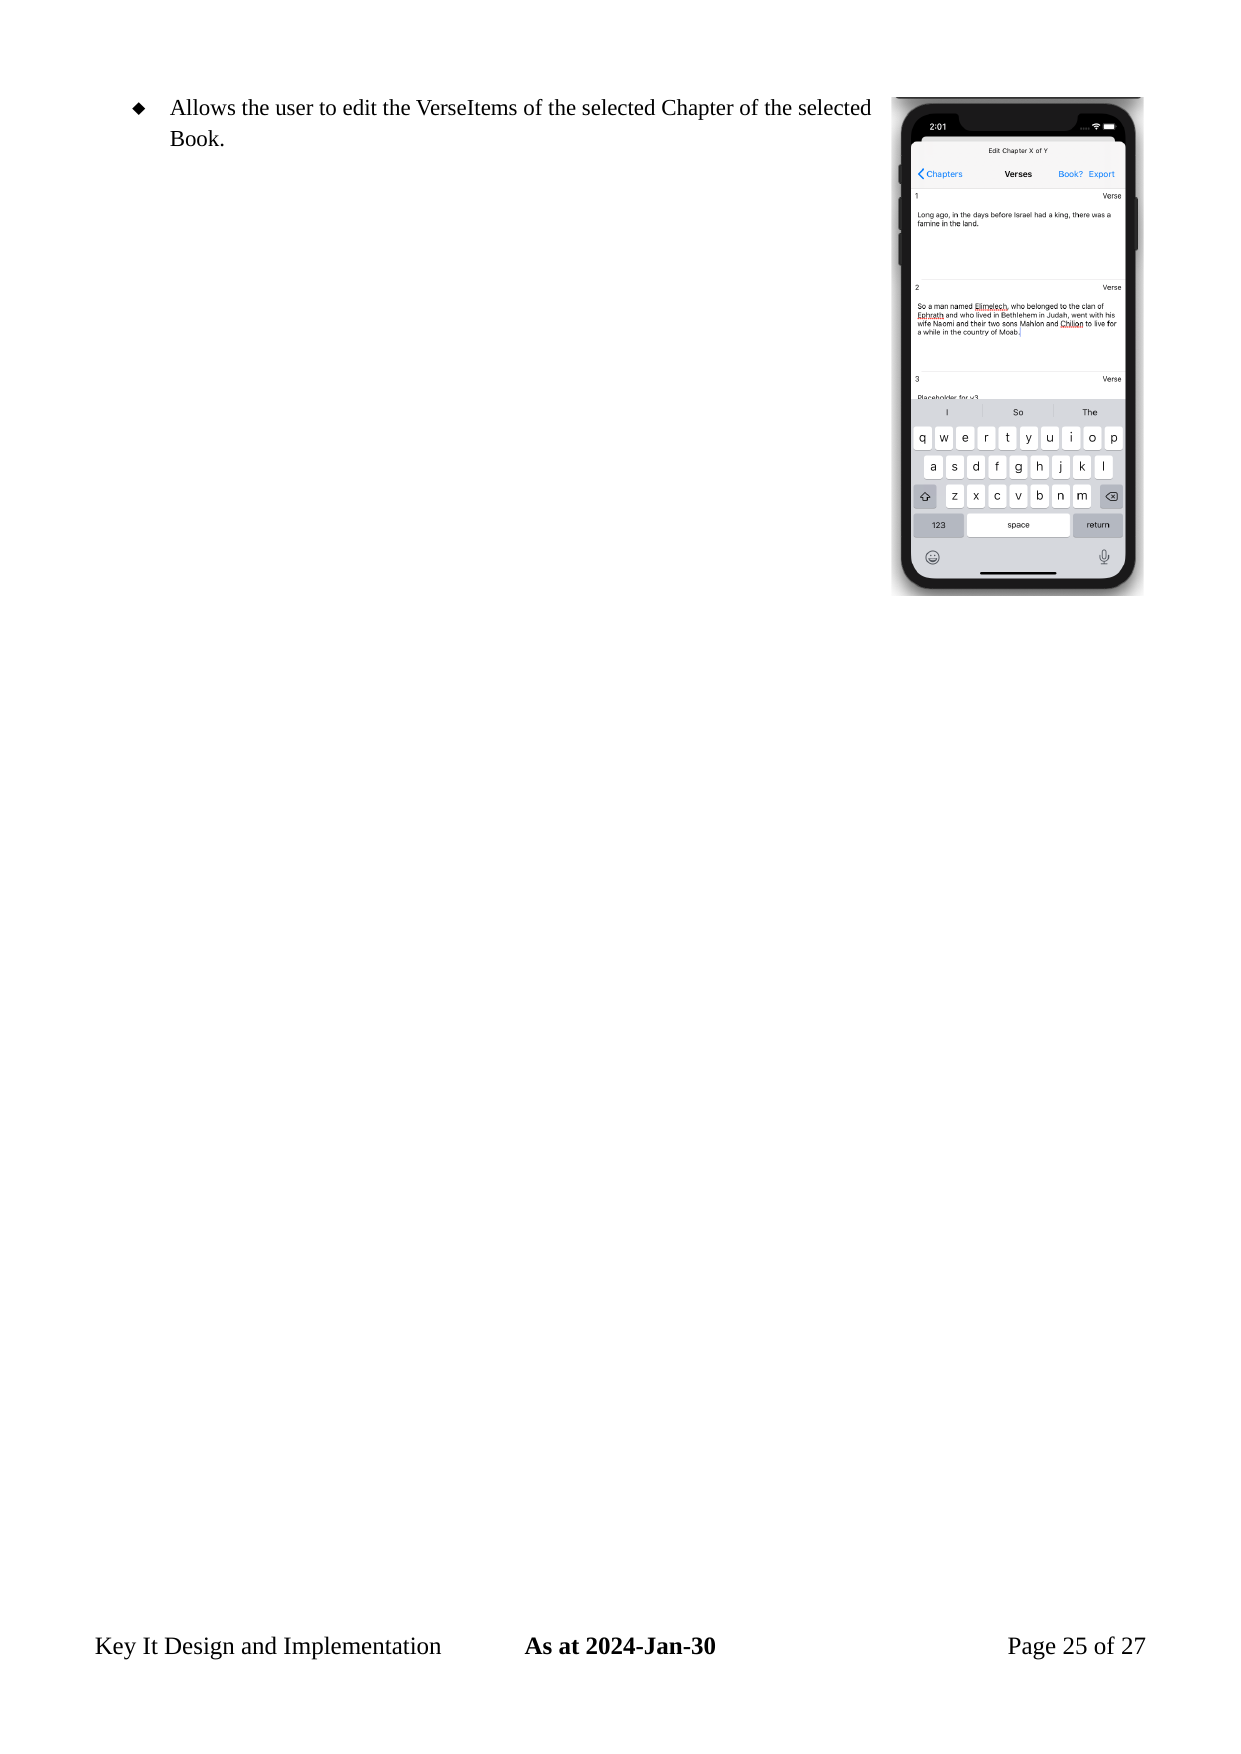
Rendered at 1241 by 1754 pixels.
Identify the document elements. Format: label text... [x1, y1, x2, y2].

picture [891, 97, 1144, 596]
list Allows the user to edit the VerseItems of the selected Chapter of the selected Book. [132, 94, 1146, 151]
